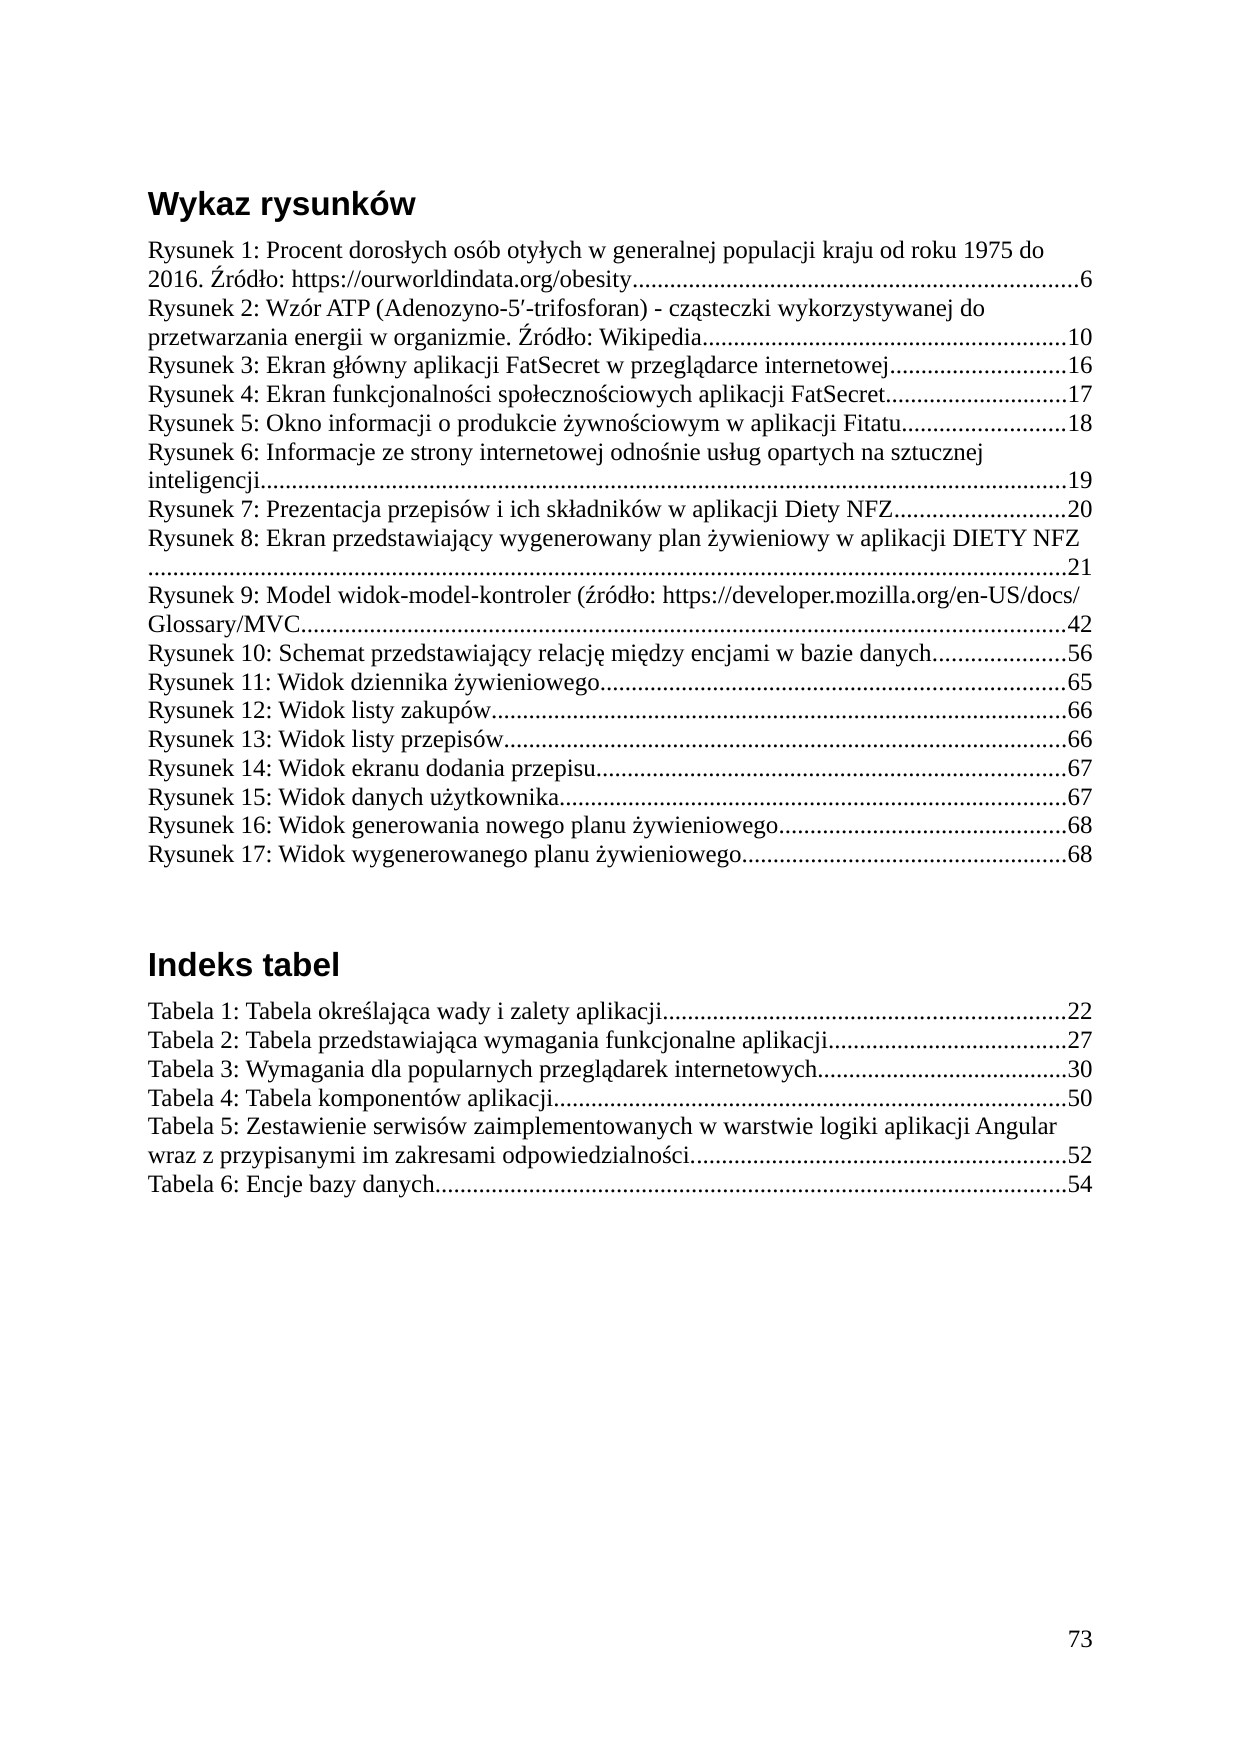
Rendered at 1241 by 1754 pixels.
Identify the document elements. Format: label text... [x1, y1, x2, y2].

text Tabela 5: Zestawienie serwisów zaimplementowanych w warstwie logiki aplikacji Angular wraz z przypisanymi im zakresami odpowiedzialności. 52 [148, 1111, 1092, 1169]
subtitle Wykaz rysunków [148, 184, 1092, 223]
text Rysunek 16: Widok generowania nowego planu żywieniowego 68 [148, 810, 1092, 839]
text Rysunek 4: Ekran funkcjonalności społecznościowych aplikacji FatSecret 17 [148, 379, 1092, 408]
text Rysunek 15: Widok danych użytkownika 67 [148, 782, 1092, 810]
text Tabela 4: Tabela komponentów aplikacji 50 [148, 1083, 1092, 1111]
text Rysunek 5: Okno informacji o produkcie żywnościowym w aplikacji Fitatu 18 [148, 408, 1092, 437]
text Rysunek 14: Widok ekranu dodania przepisu 67 [148, 753, 1092, 782]
text Rysunek 10: Schemat przedstawiający relację między encjami w bazie danych 56 [148, 638, 1092, 667]
text Tabela 1: Tabela określająca wady i zalety aplikacji 22 [148, 996, 1092, 1025]
text Tabela 2: Tabela przedstawiająca wymagania funkcjonalne aplikacji 27 [148, 1025, 1092, 1054]
text Rysunek 9: Model widok-model-kontroler (źródło: https://developer.mozilla.org/en-US/docs/ Glossary/MVC 42 [148, 580, 1092, 638]
text Rysunek 3: Ekran główny aplikacji FatSecret w przeglądarce internetowej 16 [148, 350, 1092, 379]
text Rysunek 6: Informacje ze strony internetowej odnośnie usług opartych na sztucznej inteligencji 19 [148, 437, 1092, 494]
text Rysunek 8: Ekran przedstawiający wygenerowany plan żywieniowy w aplikacji DIETY NFZ 21 [148, 523, 1092, 580]
text Rysunek 1: Procent dorosłych osób otyłych w generalnej populacji kraju od roku 1975 do 2016. Źródło: https://ourworldindata.org/obesity 6 [148, 235, 1092, 293]
text Tabela 3: Wymagania dla popularnych przeglądarek internetowych 30 [148, 1054, 1092, 1083]
text Rysunek 7: Prezentacja przepisów i ich składników w aplikacji Diety NFZ 20 [148, 494, 1092, 523]
text Rysunek 11: Widok dziennika żywieniowego 65 [148, 667, 1092, 695]
text Rysunek 12: Widok listy zakupów 66 [148, 695, 1092, 724]
text Tabela 6: Encje bazy danych 54 [148, 1169, 1092, 1198]
subtitle Indeks tabel [148, 946, 1092, 984]
text Rysunek 13: Widok listy przepisów 66 [148, 724, 1092, 753]
text Rysunek 17: Widok wygenerowanego planu żywieniowego 68 [148, 839, 1092, 868]
text Rysunek 2: Wzór ATP (Adenozyno-5′-trifosforan) - cząsteczki wykorzystywanej do przetwarzania energii w organizmie. Źródło: Wikipedia 10 [148, 293, 1092, 350]
